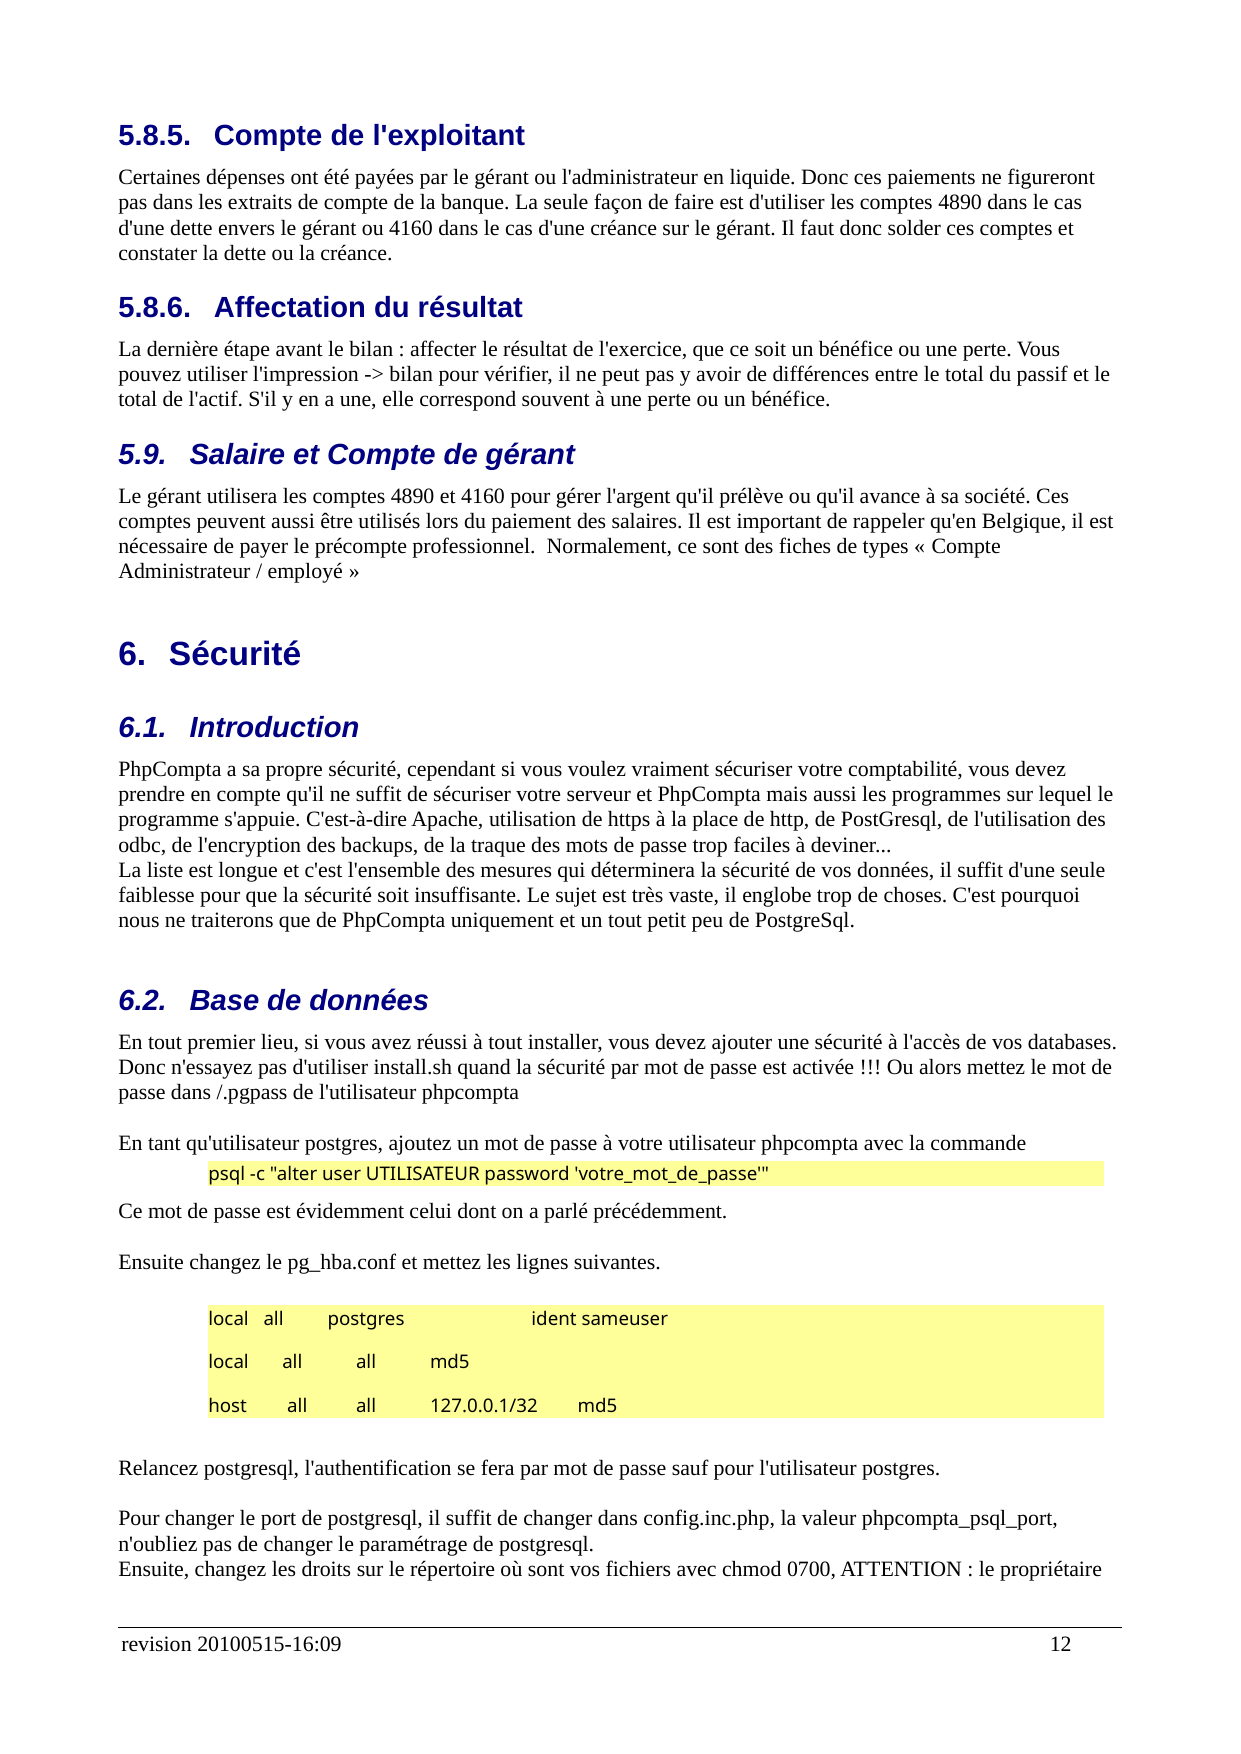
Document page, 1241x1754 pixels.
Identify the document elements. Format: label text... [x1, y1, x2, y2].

subtitle Affectation du résultat [118, 290, 1122, 323]
text Ce mot de passe est évidemment celui dont on a parlé précédemment. [118, 1198, 1122, 1223]
subtitle Compte de l'exploitant [118, 118, 1122, 152]
subtitle Sécurité [118, 634, 1122, 672]
subtitle Base de données [118, 983, 1122, 1016]
text La liste est longue et c'est l'ensemble des mesures qui déterminera la sécurité de vos données, il suffit d'une seule faiblesse pour que la sécurité soit insuffisante. Le sujet est très vaste, il englobe trop de choses. C'est pourquoi nous ne traiterons que de PhpCompta uniquement et un tout petit peu de PostgreSql. [118, 857, 1122, 932]
text Ensuite, changez les droits sur le répertoire où sont vos fichiers avec chmod 0700, ATTENTION : le propriétaire [118, 1556, 1122, 1581]
text Ensuite changez le pg_hba.conf et mettez les lignes suivantes. [118, 1249, 1122, 1274]
text Relancez postgresql, l'authentification se fera par mot de passe sauf pour l'utilisateur postgres. [118, 1455, 1122, 1480]
text psql -c "alter user UTILISATEUR password 'votre_mot_de_passe'" [208, 1161, 1104, 1186]
text Certaines dépenses ont été payées par le gérant ou l'administrateur en liquide. Donc ces paiements ne figureront pas dans les extraits de compte de la banque. La seule façon de faire est d'utiliser les comptes 4890 dans le cas d'une dette envers le gérant ou 4160 dans le cas d'une créance sur le gérant. Il faut donc solder ces comptes et constater la dette ou la créance. [118, 164, 1122, 265]
text La dernière étape avant le bilan : affecter le résultat de l'exercice, que ce soit un bénéfice ou une perte. Vous pouvez utiliser l'impression -> bilan pour vérifier, il ne peut pas y avoir de différences entre le total du passif et le total de l'actif. S'il y en a une, elle correspond souvent à une perte ou un bénéfice. [118, 336, 1122, 412]
subtitle Introduction [118, 710, 1122, 743]
text local all all md5 [208, 1349, 1104, 1374]
text Le gérant utilisera les comptes 4890 et 4160 pour gérer l'argent qu'il prélève ou qu'il avance à sa société. Ces comptes peuvent aussi être utilisés lors du paiement des salaires. Il est important de rappeler qu'en Belgique, il est nécessaire de payer le précompte professionnel. Normalement, ce sont des fiches de types « Compte Administrateur / employé » [118, 483, 1122, 583]
text local all postgres ident sameuser [208, 1305, 1104, 1331]
text host all all 127.0.0.1/32 md5 [208, 1392, 1104, 1418]
subtitle Salaire et Compte de gérant [118, 437, 1122, 470]
text En tout premier lieu, si vous avez réussi à tout installer, vous devez ajouter une sécurité à l'accès de vos databases. Donc n'essayez pas d'utiliser install.sh quand la sécurité par mot de passe est activée !!! Ou alors mettez le mot de passe dans /.pgpass de l'utilisateur phpcompta [118, 1029, 1122, 1104]
text Pour changer le port de postgresql, il suffit de changer dans config.inc.php, la valeur phpcompta_psql_port, n'oubliez pas de changer le paramétrage de postgresql. [118, 1505, 1122, 1556]
text PhpCompta a sa propre sécurité, cependant si vous voulez vraiment sécuriser votre comptabilité, vous devez prendre en compte qu'il ne suffit de sécuriser votre serveur et PhpCompta mais aussi les programmes sur lequel le programme s'appuie. C'est-à-dire Apache, utilisation de https à la place de http, de PostGresql, de l'utilisation des odbc, de l'encryption des backups, de la traque des mots de passe trop faciles à deviner... [118, 756, 1122, 857]
text En tant qu'utilisateur postgres, ajoutez un mot de passe à votre utilisateur phpcompta avec la commande [118, 1129, 1122, 1155]
